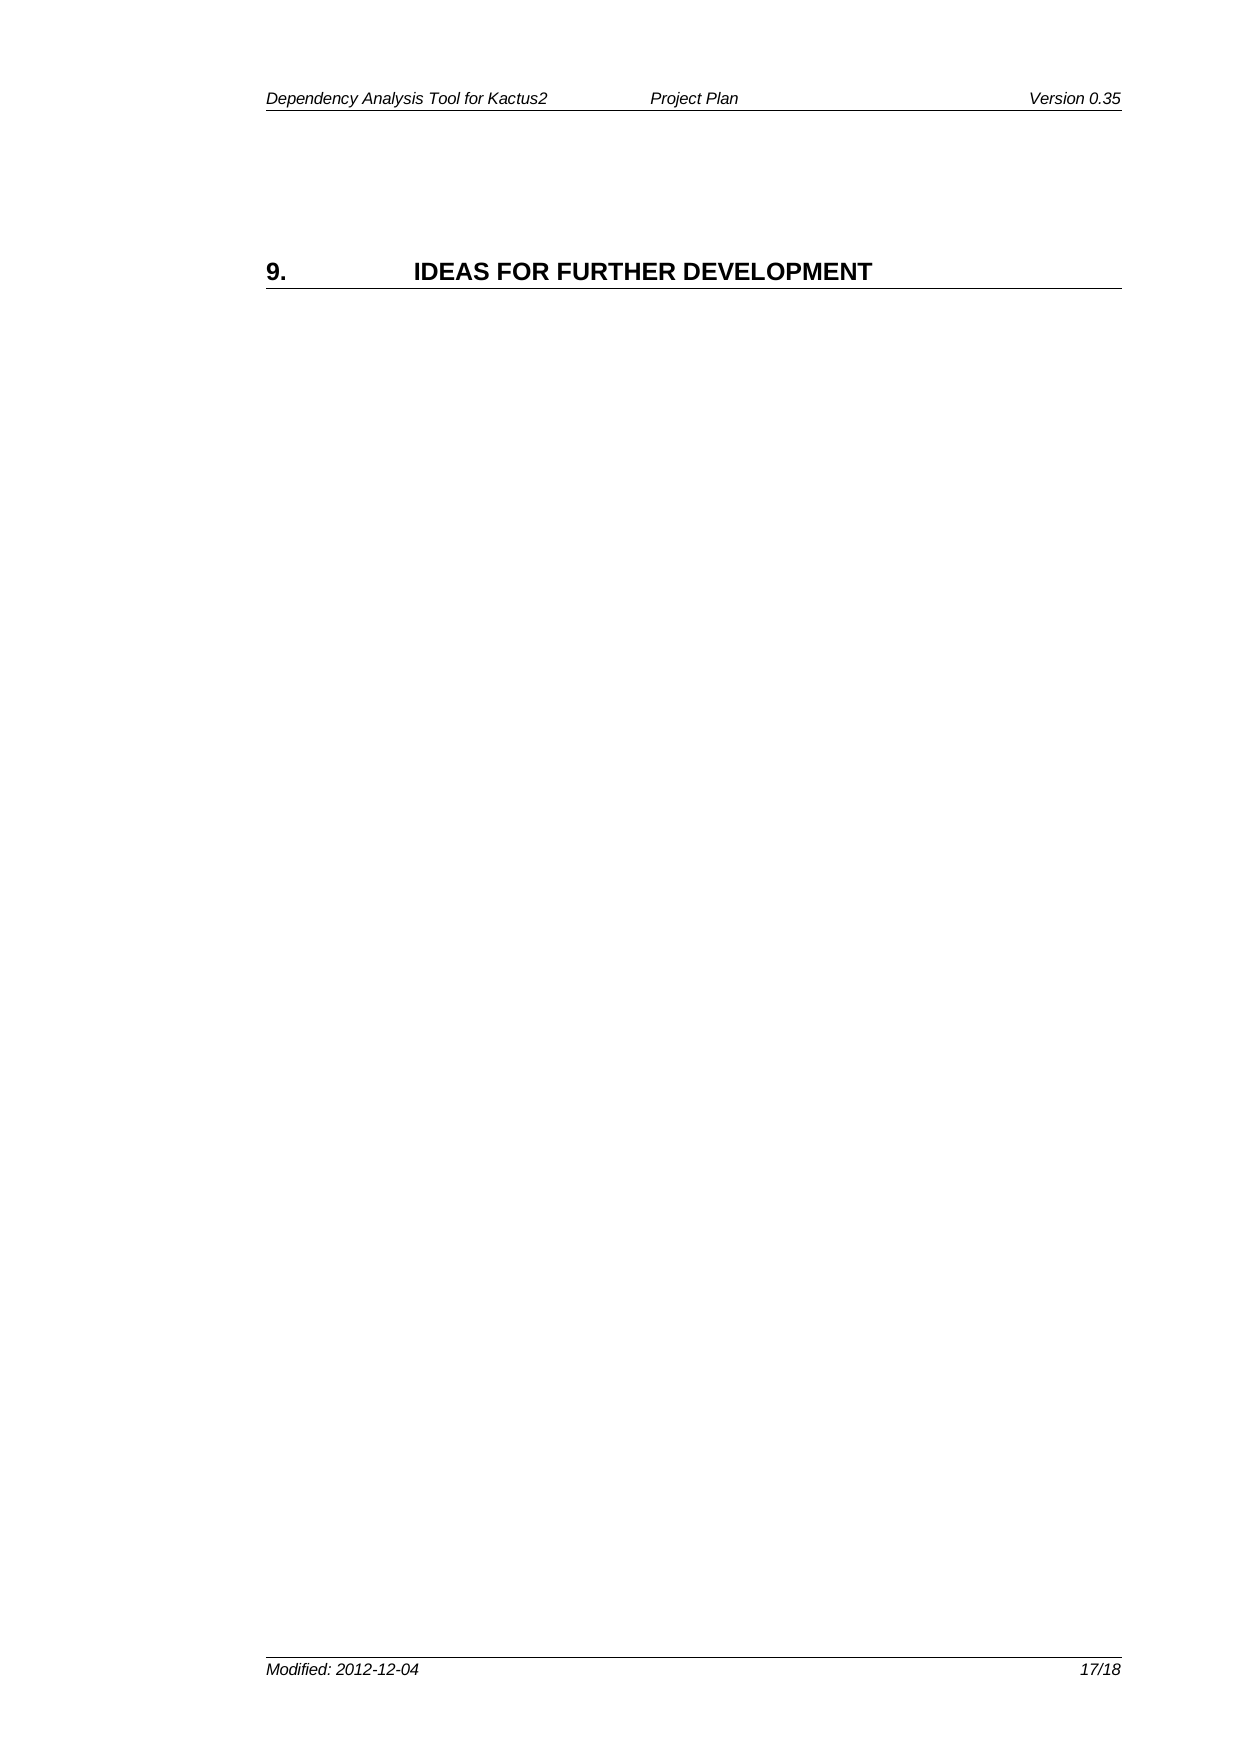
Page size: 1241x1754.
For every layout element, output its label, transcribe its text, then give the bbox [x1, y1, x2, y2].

subtitle Ideas for Further Development [266, 257, 1122, 288]
